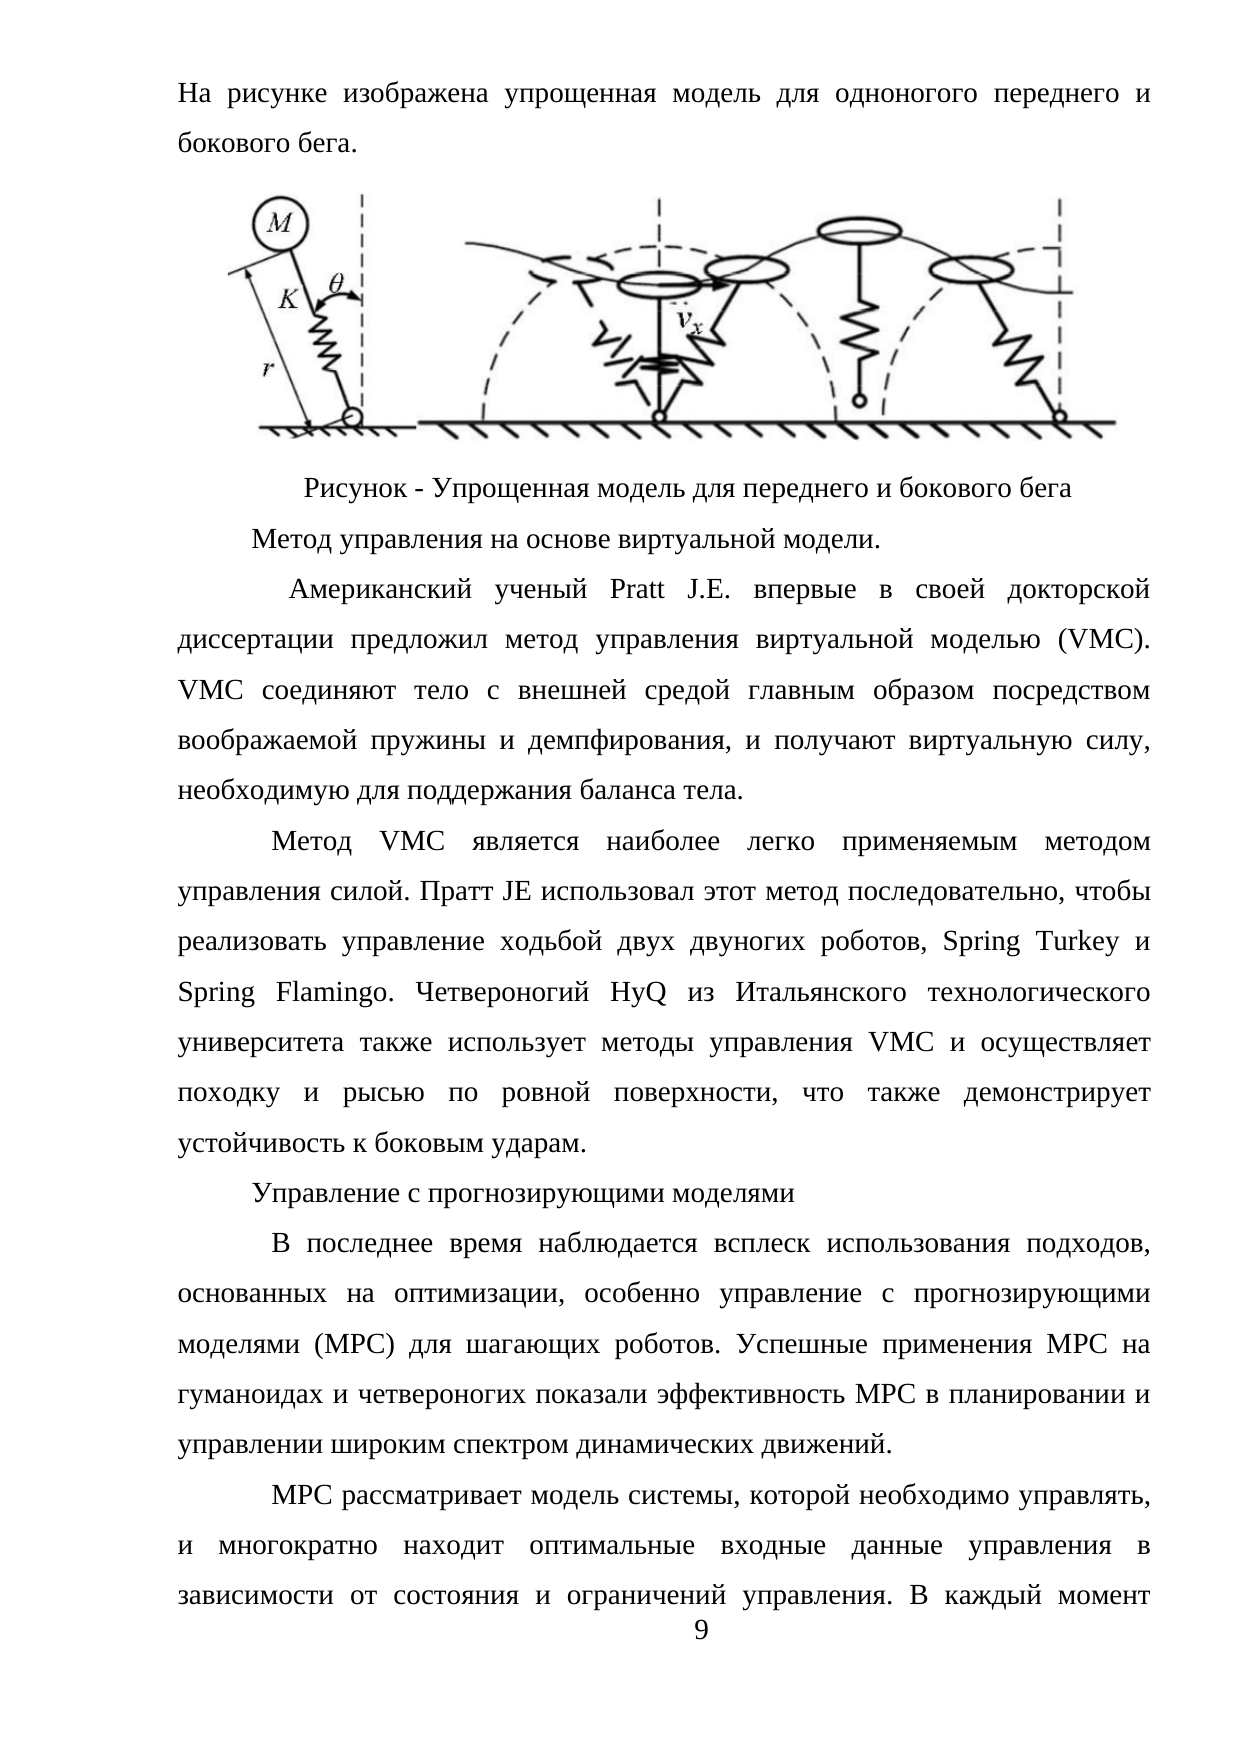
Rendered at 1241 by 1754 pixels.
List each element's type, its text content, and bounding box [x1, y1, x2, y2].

text На рисунке изображена упрощенная модель для одноногого переднего и бокового бега. [177, 75, 1152, 159]
text MPC рассматривает модель системы, которой необходимо управлять, и многократно находит оптимальные входные данные управления в зависимости от состояния и ограничений управления. В каждый момент [177, 1477, 1152, 1611]
text Рисунок - Упрощенная модель для переднего и бокового бега [177, 176, 1152, 504]
subtitle Управление с прогнозирующими моделями [177, 1175, 1152, 1208]
text Американский ученый Pratt J.E. впервые в своей докторской диссертации предложил метод управления виртуальной моделью (VMC). VMC соединяют тело с внешней средой главным образом посредством воображаемой пружины и демпфирования, и получают виртуальную силу, необходимую для поддержания баланса тела. [177, 571, 1152, 806]
text Метод VMC является наиболее легко применяемым методом управления силой. Пратт JE использовал этот метод последовательно, чтобы реализовать управление ходьбой двух двуногих роботов, Spring Turkey и Spring Flamingo. Четвероногий HyQ из Итальянского технологического университета также использует методы управления VMC и осуществляет походку и рысью по ровной поверхности, что также демонстрирует устойчивость к боковым ударам. [177, 823, 1152, 1158]
subtitle Метод управления на основе виртуальной модели. [177, 521, 1152, 554]
text В последнее время наблюдается всплеск использования подходов, основанных на оптимизации, особенно управление с прогнозирующими моделями (MPC) для шагающих роботов. Успешные применения MPC на гуманоидах и четвероногих показали эффективность MPC в планировании и управлении широким спектром динамических движений. [177, 1225, 1152, 1460]
